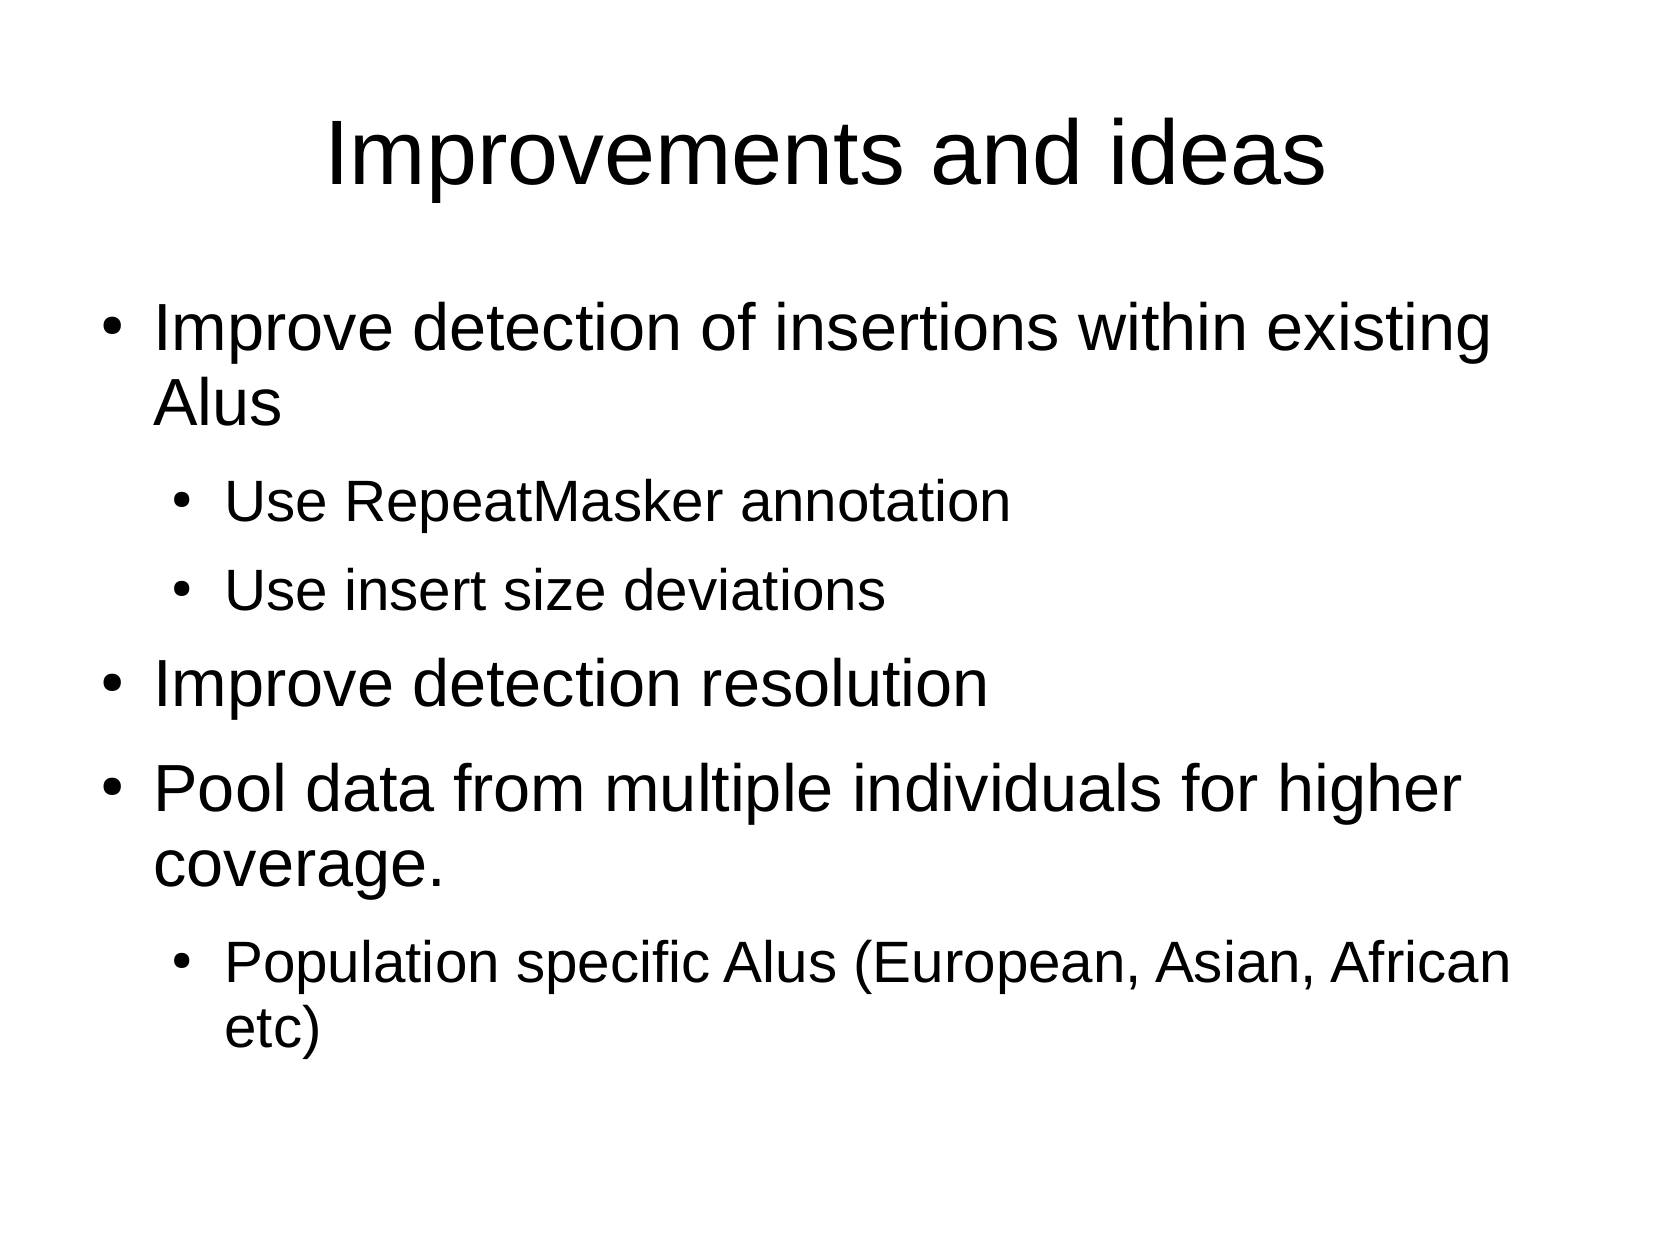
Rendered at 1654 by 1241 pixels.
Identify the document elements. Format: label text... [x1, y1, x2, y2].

list Improve detection of insertions within existing Alus Use RepeatMasker annotation Use insert size deviations Improve detection resolution Pool data from multiple individuals for higher coverage. Population specific Alus (European, Asian, African etc) [82, 290, 1571, 1109]
title Improvements and ideas [82, 49, 1571, 257]
